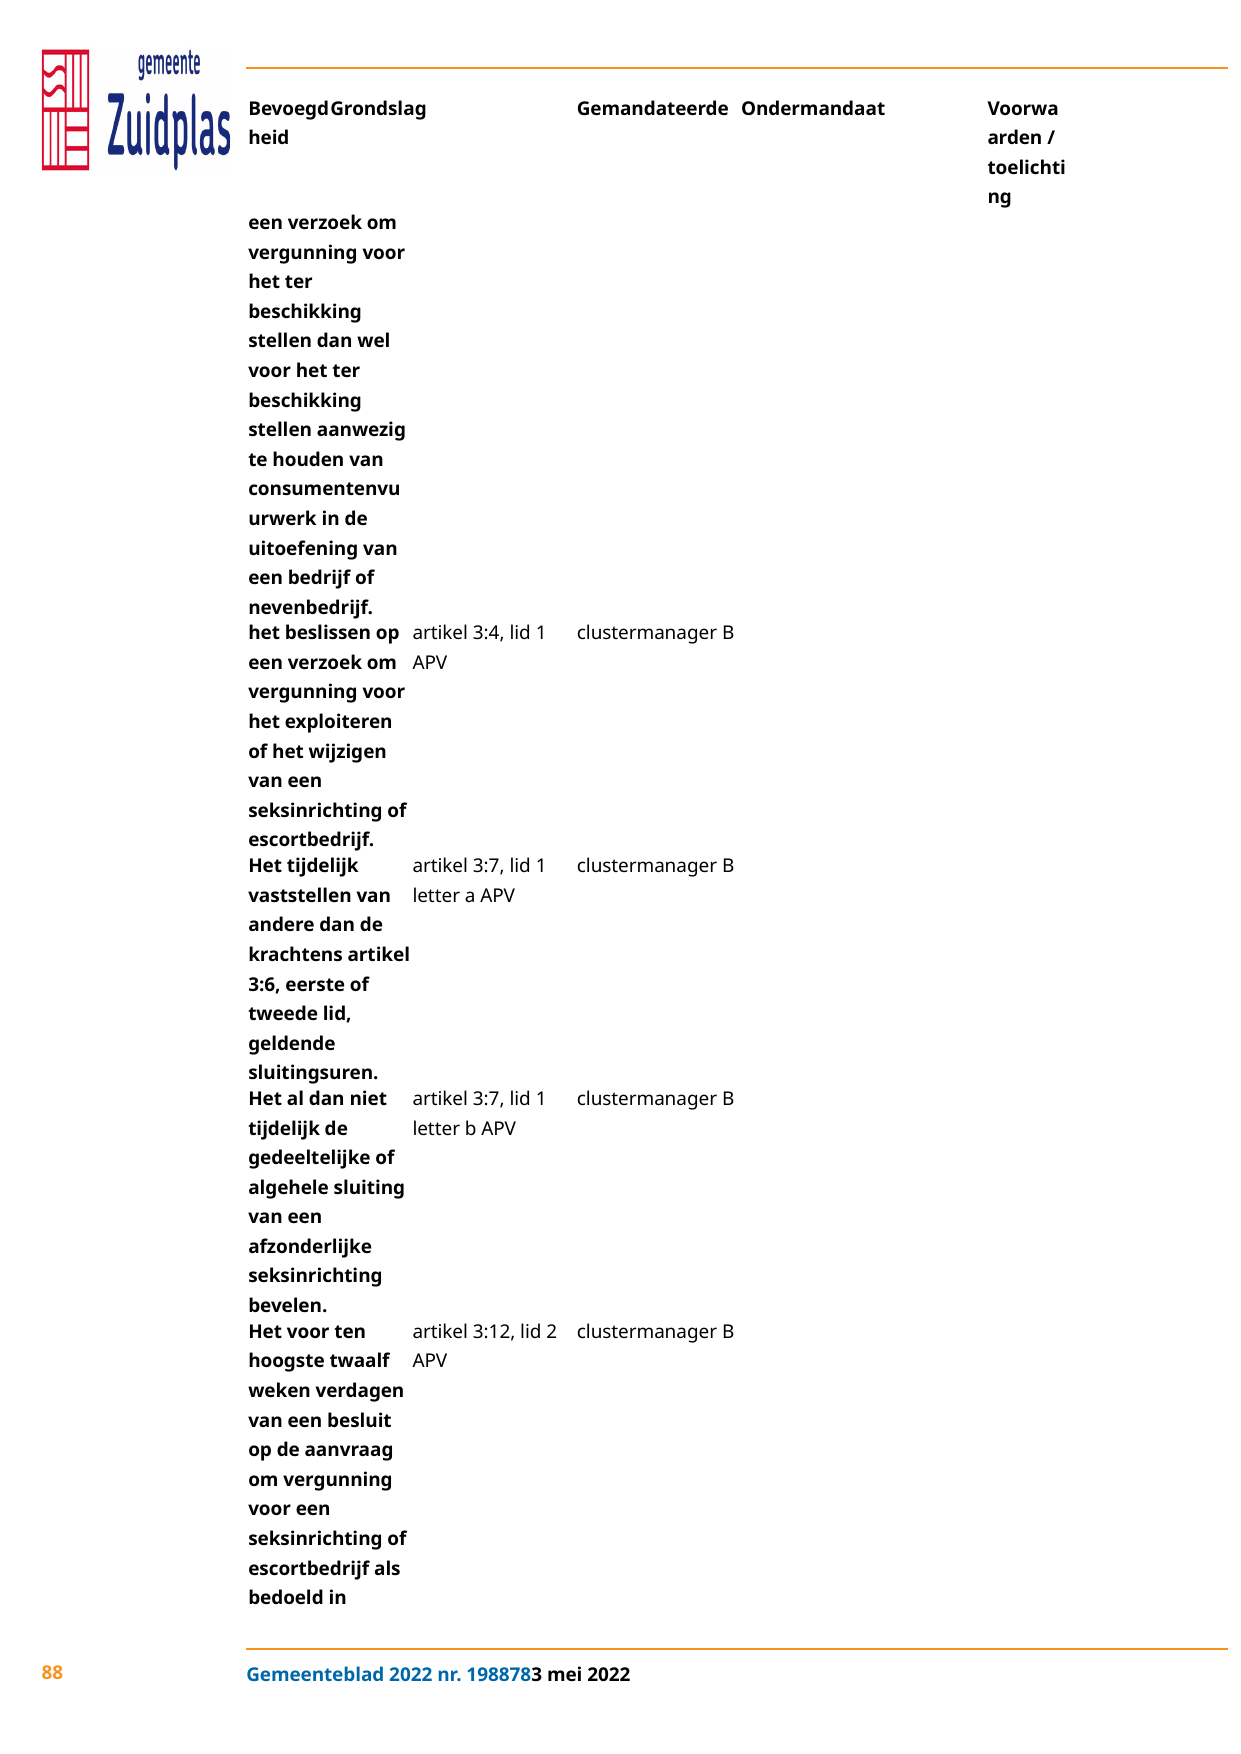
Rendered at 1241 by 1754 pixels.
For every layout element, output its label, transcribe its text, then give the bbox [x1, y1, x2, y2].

table_cell [577, 209, 741, 619]
table_cell Het voor ten hoogste twaalf weken verdagen van een besluit op de aanvraag om vergunning voor een seksinrichting of escortbedrijf als bedoeld in [248, 1318, 412, 1610]
table_header Voorwaarden / toelichting [987, 95, 1069, 209]
table_cell [741, 1085, 905, 1318]
table_cell [741, 853, 905, 1085]
table_cell [905, 209, 1152, 619]
table_cell [905, 853, 1152, 1085]
table_header Bevoegdheid [248, 95, 330, 209]
table_cell artikel 3:4, lid 1 APV [412, 620, 577, 852]
table_cell een verzoek om vergunning voor het ter beschikking stellen dan wel voor het ter beschikking stellen aanwezig te houden van consumentenvuurwerk in de uitoefening van een bedrijf of nevenbedrijf. [248, 209, 412, 619]
table_cell [905, 620, 1152, 852]
table_cell clustermanager B [577, 1085, 741, 1318]
table_cell clustermanager B [577, 853, 741, 1085]
table_header Gemandateerde [577, 95, 741, 209]
table_header Ondermandaat [741, 95, 987, 209]
table_cell clustermanager B [577, 1318, 741, 1610]
picture [41, 47, 231, 172]
table_header [1069, 95, 1152, 209]
table_cell [741, 209, 905, 619]
table_cell [741, 1318, 905, 1610]
table_cell [412, 209, 577, 619]
table_cell het beslissen op een verzoek om vergunning voor het exploiteren of het wijzigen van een seksinrichting of escortbedrijf. [248, 620, 412, 852]
table_cell [905, 1318, 1152, 1610]
table_cell [905, 1085, 1152, 1318]
table_cell artikel 3:7, lid 1 letter a APV [412, 853, 577, 1085]
table_cell clustermanager B [577, 620, 741, 852]
table_cell [741, 620, 905, 852]
table_cell Het al dan niet tijdelijk de gedeeltelijke of algehele sluiting van een afzonderlijke seksinrichting bevelen. [248, 1085, 412, 1318]
table_cell Het tijdelijk vaststellen van andere dan de krachtens artikel 3:6, eerste of tweede lid, geldende sluitingsuren. [248, 853, 412, 1085]
table_cell artikel 3:12, lid 2 APV [412, 1318, 577, 1610]
table_cell artikel 3:7, lid 1 letter b APV [412, 1085, 577, 1318]
table_header Grondslag [330, 95, 577, 209]
